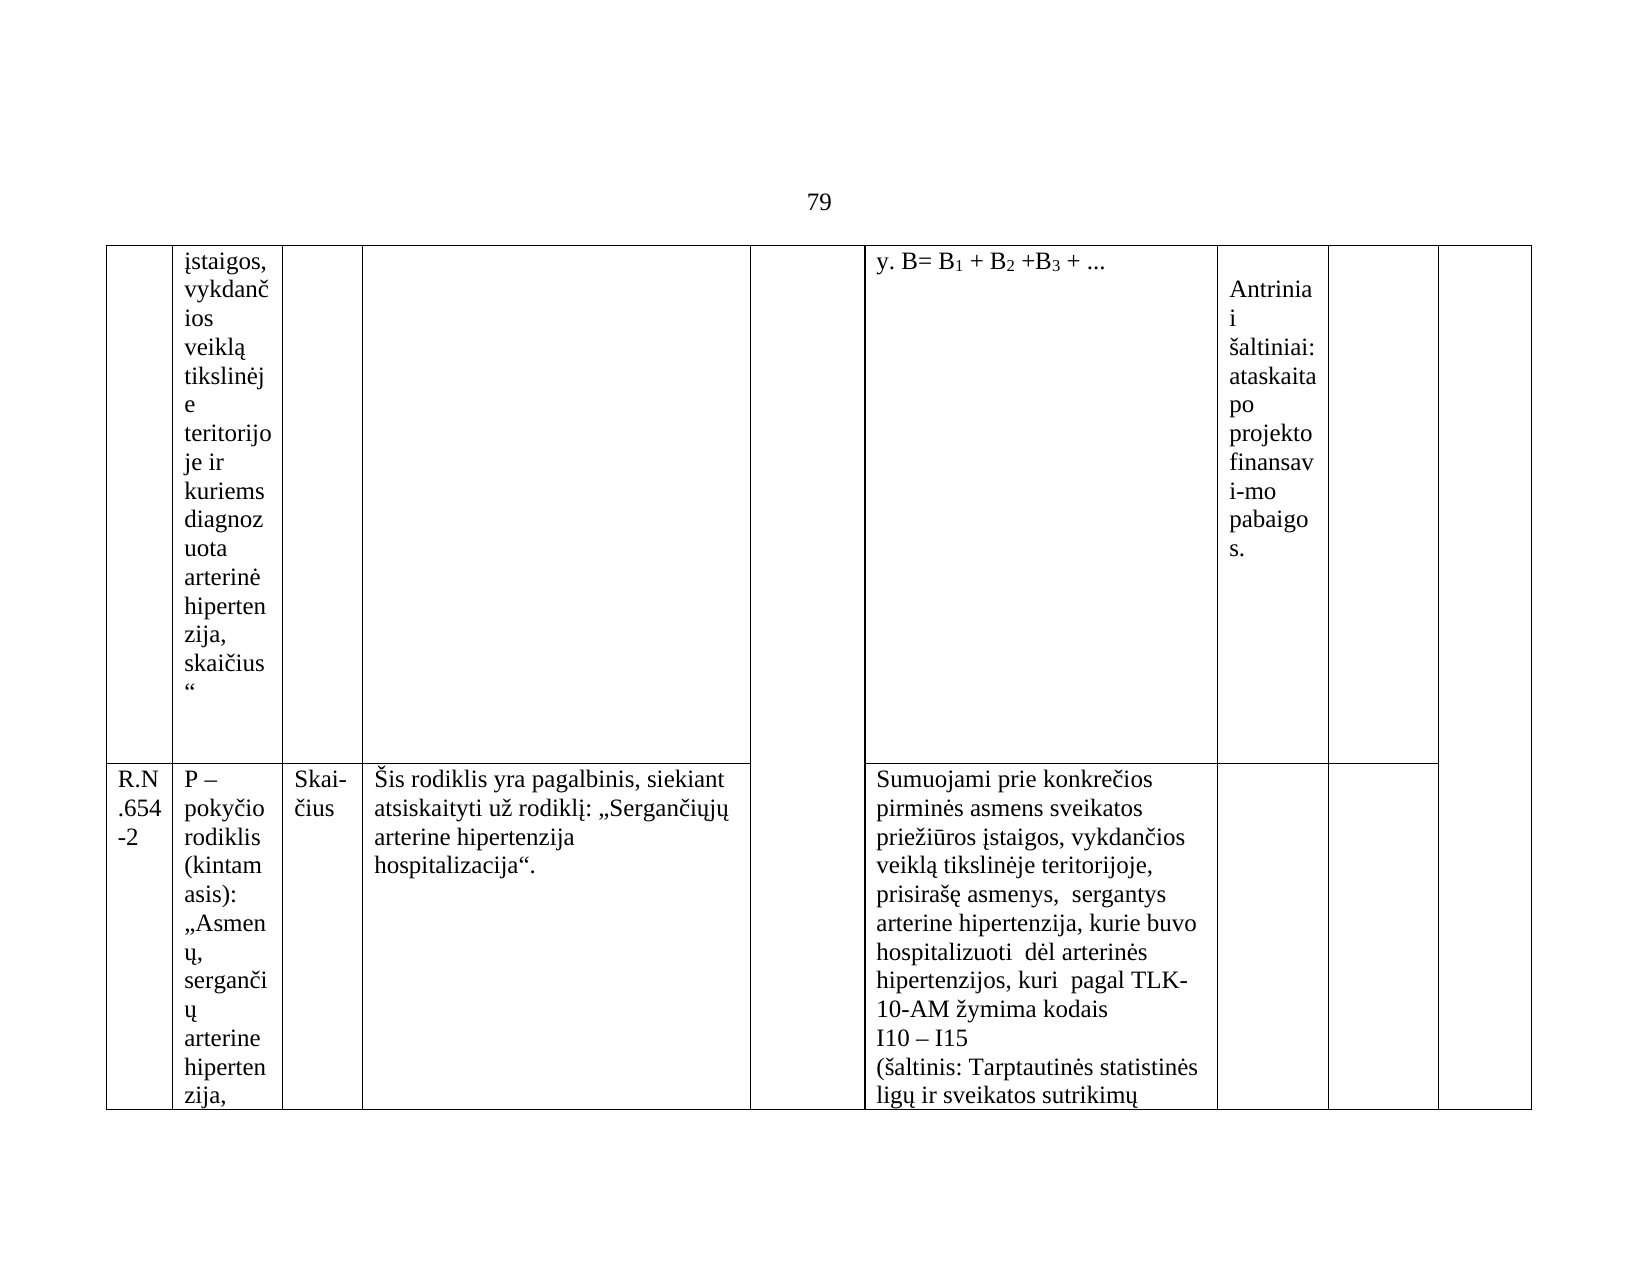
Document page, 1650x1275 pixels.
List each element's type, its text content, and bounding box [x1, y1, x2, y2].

table_cell y. B= B1 + B2 +B3 + ... [866, 246, 1217, 763]
table_cell [1218, 764, 1328, 1109]
table_cell [363, 246, 750, 763]
table_cell R.N.654 -2 [107, 764, 172, 1109]
table_cell [107, 246, 172, 763]
table_cell Antriniai šaltiniai: ataskaita po projekto finansavi-mo pabaigos. [1218, 246, 1328, 763]
table_cell Sumuojami prie konkrečios pirminės asmens sveikatos priežiūros įstaigos, vykdančios veiklą tikslinėje teritorijoje, prisirašę asmenys, sergantys arterine hipertenzija, kurie buvo hospitalizuoti dėl arterinės hipertenzijos, kuri pagal TLK-10-AM žymima kodais I10 – I15 (šaltinis: Tarptautinės statistinės ligų ir sveikatos sutrikimų [866, 764, 1217, 1109]
table_cell [1329, 246, 1438, 763]
table_cell [1329, 764, 1438, 1109]
table_cell [751, 246, 864, 1109]
table_cell [283, 246, 362, 763]
table_cell [1439, 246, 1531, 1109]
table_cell įstaigos, vykdančios veiklą tikslinėje teritorijoje ir kuriems diagnozuota arterinė hipertenzija, skaičius“ [173, 246, 282, 763]
table_cell P – pokyčio rodiklis (kintamasis): „Asmenų, sergančių arterine hipertenzija, [173, 764, 282, 1109]
table_cell Šis rodiklis yra pagalbinis, siekiant atsiskaityti už rodiklį: „Sergančiųjų arterine hipertenzija hospitalizacija“. [363, 764, 750, 1109]
table_cell Skai-čius [283, 764, 362, 1109]
